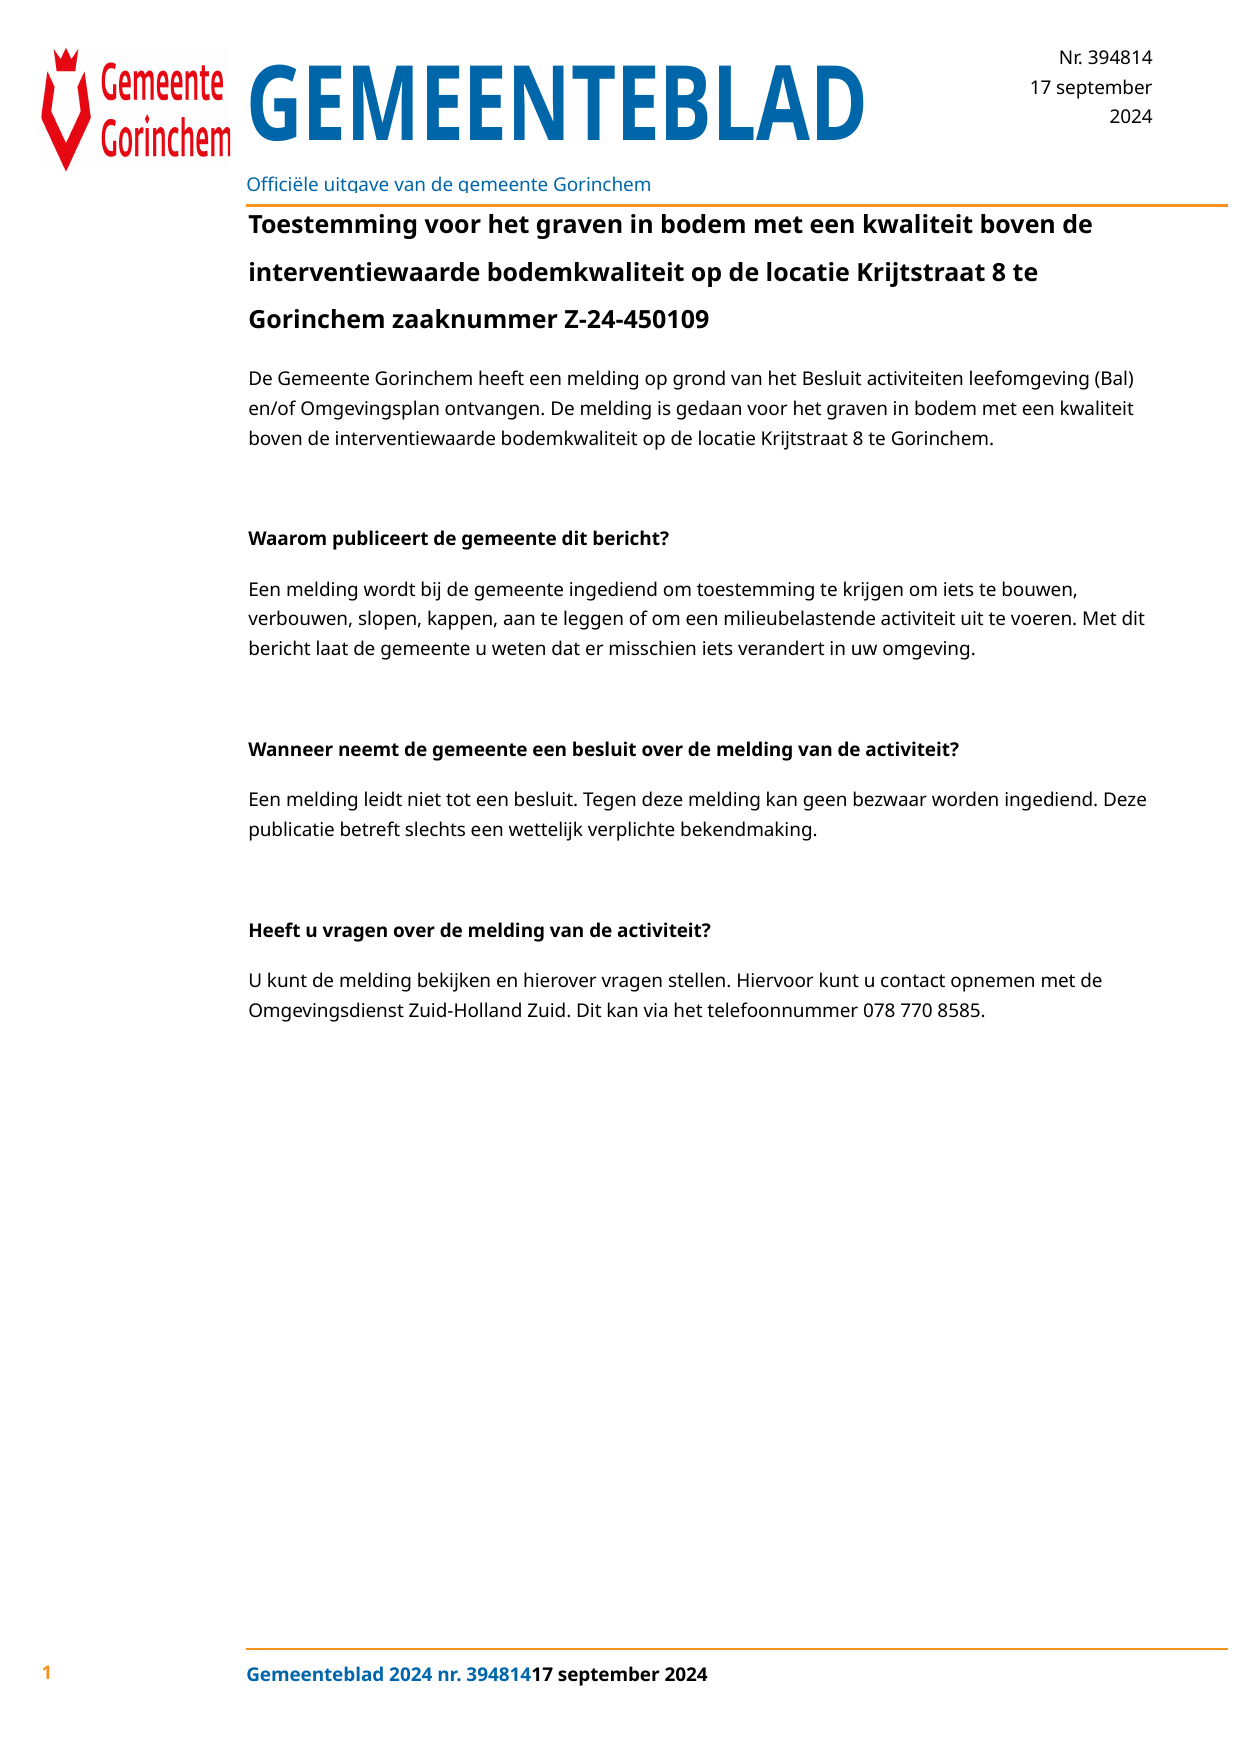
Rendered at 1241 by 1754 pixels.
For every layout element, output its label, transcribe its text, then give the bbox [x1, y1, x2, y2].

text Een melding wordt bij de gemeente ingediend om toestemming te krijgen om iets te bouwen, verbouwen, slopen, kappen, aan te leggen of om een milieubelastende activiteit uit te voeren. Met dit bericht laat de gemeente u weten dat er misschien iets verandert in uw omgeving. [248, 576, 1152, 661]
picture [41, 47, 231, 172]
text U kunt de melding bekijken en hierover vragen stellen. Hiervoor kunt u contact opnemen met de Omgevingsdienst Zuid-Holland Zuid. Dit kan via het telefoonnummer 078 770 8585. [248, 967, 1152, 1022]
text Wanneer neemt de gemeente een besluit over de melding van de activiteit? [248, 736, 1152, 762]
text Heeft u vragen over de melding van de activiteit? [248, 917, 1152, 942]
text Een melding leidt niet tot een besluit. Tegen deze melding kan geen bezwaar worden ingediend. Deze publicatie betreft slechts een wettelijk verplichte bekendmaking. [248, 786, 1152, 842]
text Waarom publiceert de gemeente dit bericht? [248, 526, 1152, 551]
text Toestemming voor het graven in bodem met een kwaliteit boven de interventiewaarde bodemkwaliteit op de locatie Krijtstraat 8 te Gorinchem zaaknummer Z-24-450109 [248, 207, 1152, 336]
text De Gemeente Gorinchem heeft een melding op grond van het Besluit activiteiten leefomgeving (Bal) en/of Omgevingsplan ontvangen. De melding is gedaan voor het graven in bodem met een kwaliteit boven de interventiewaarde bodemkwaliteit op de locatie Krijtstraat 8 te Gorinchem. [248, 366, 1152, 450]
